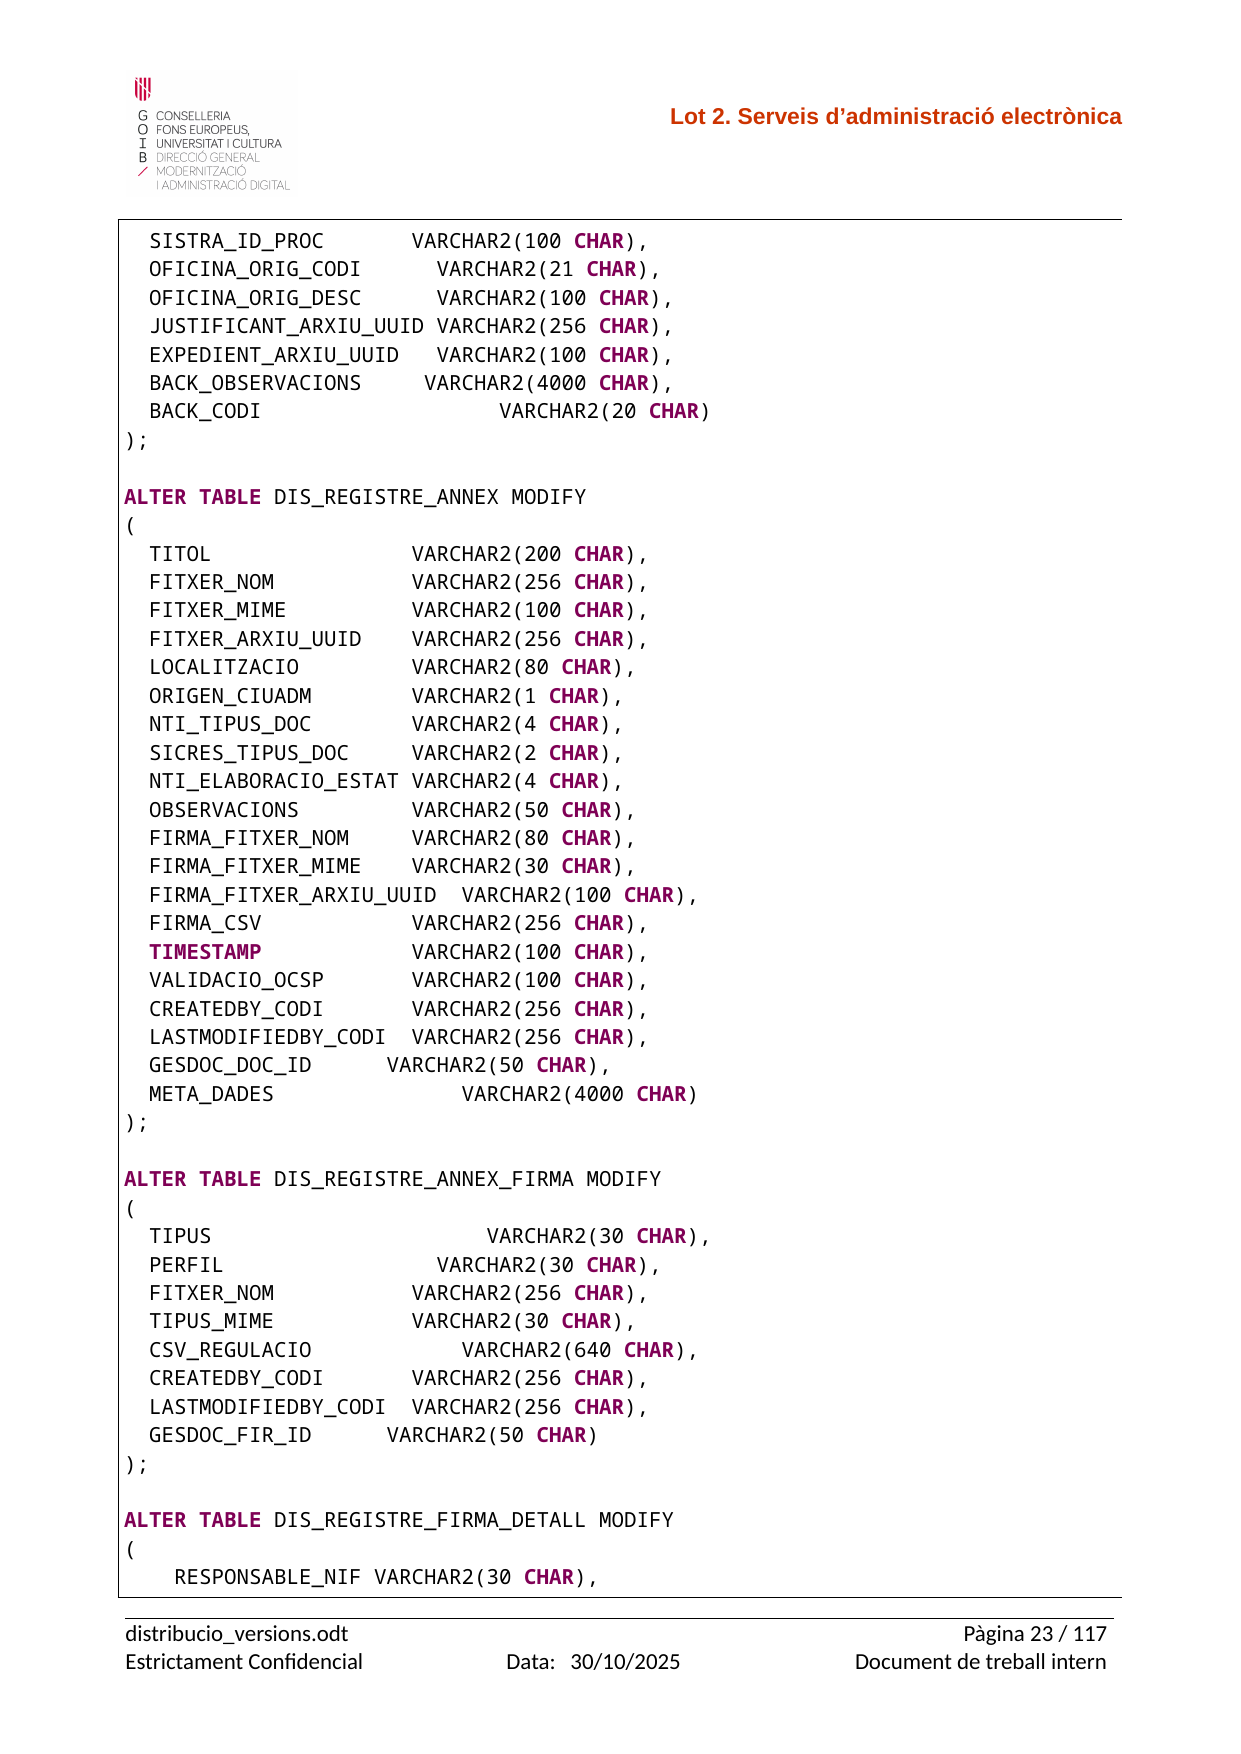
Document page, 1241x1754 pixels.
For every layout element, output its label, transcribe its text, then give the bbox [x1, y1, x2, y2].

picture [126, 70, 299, 197]
table_header SISTRA_ID_PROC VARCHAR2(100 CHAR), OFICINA_ORIG_CODI VARCHAR2(21 CHAR), OFICINA_ORIG_DESC VARCHAR2(100 CHAR), JUSTIFICANT_ARXIU_UUID VARCHAR2(256 CHAR), EXPEDIENT_ARXIU_UUID VARCHAR2(100 CHAR), BACK_OBSERVACIONS VARCHAR2(4000 CHAR), BACK_CODI VARCHAR2(20 CHAR) ); ALTER TABLE DIS_REGISTRE_ANNEX MODIFY ( TITOL VARCHAR2(200 CHAR), FITXER_NOM VARCHAR2(256 CHAR), FITXER_MIME VARCHAR2(100 CHAR), FITXER_ARXIU_UUID VARCHAR2(256 CHAR), LOCALITZACIO VARCHAR2(80 CHAR), ORIGEN_CIUADM VARCHAR2(1 CHAR), NTI_TIPUS_DOC VARCHAR2(4 CHAR), SICRES_TIPUS_DOC VARCHAR2(2 CHAR), NTI_ELABORACIO_ESTAT VARCHAR2(4 CHAR), OBSERVACIONS VARCHAR2(50 CHAR), FIRMA_FITXER_NOM VARCHAR2(80 CHAR), FIRMA_FITXER_MIME VARCHAR2(30 CHAR), FIRMA_FITXER_ARXIU_UUID VARCHAR2(100 CHAR), FIRMA_CSV VARCHAR2(256 CHAR), TIMESTAMP VARCHAR2(100 CHAR), VALIDACIO_OCSP VARCHAR2(100 CHAR), CREATEDBY_CODI VARCHAR2(256 CHAR), LASTMODIFIEDBY_CODI VARCHAR2(256 CHAR), GESDOC_DOC_ID VARCHAR2(50 CHAR), META_DADES VARCHAR2(4000 CHAR) ); ALTER TABLE DIS_REGISTRE_ANNEX_FIRMA MODIFY ( TIPUS VARCHAR2(30 CHAR), PERFIL VARCHAR2(30 CHAR), FITXER_NOM VARCHAR2(256 CHAR), TIPUS_MIME VARCHAR2(30 CHAR), CSV_REGULACIO VARCHAR2(640 CHAR), CREATEDBY_CODI VARCHAR2(256 CHAR), LASTMODIFIEDBY_CODI VARCHAR2(256 CHAR), GESDOC_FIR_ID VARCHAR2(50 CHAR) ); ALTER TABLE DIS_REGISTRE_FIRMA_DETALL MODIFY ( RESPONSABLE_NIF VARCHAR2(30 CHAR), [119, 220, 1122, 1597]
